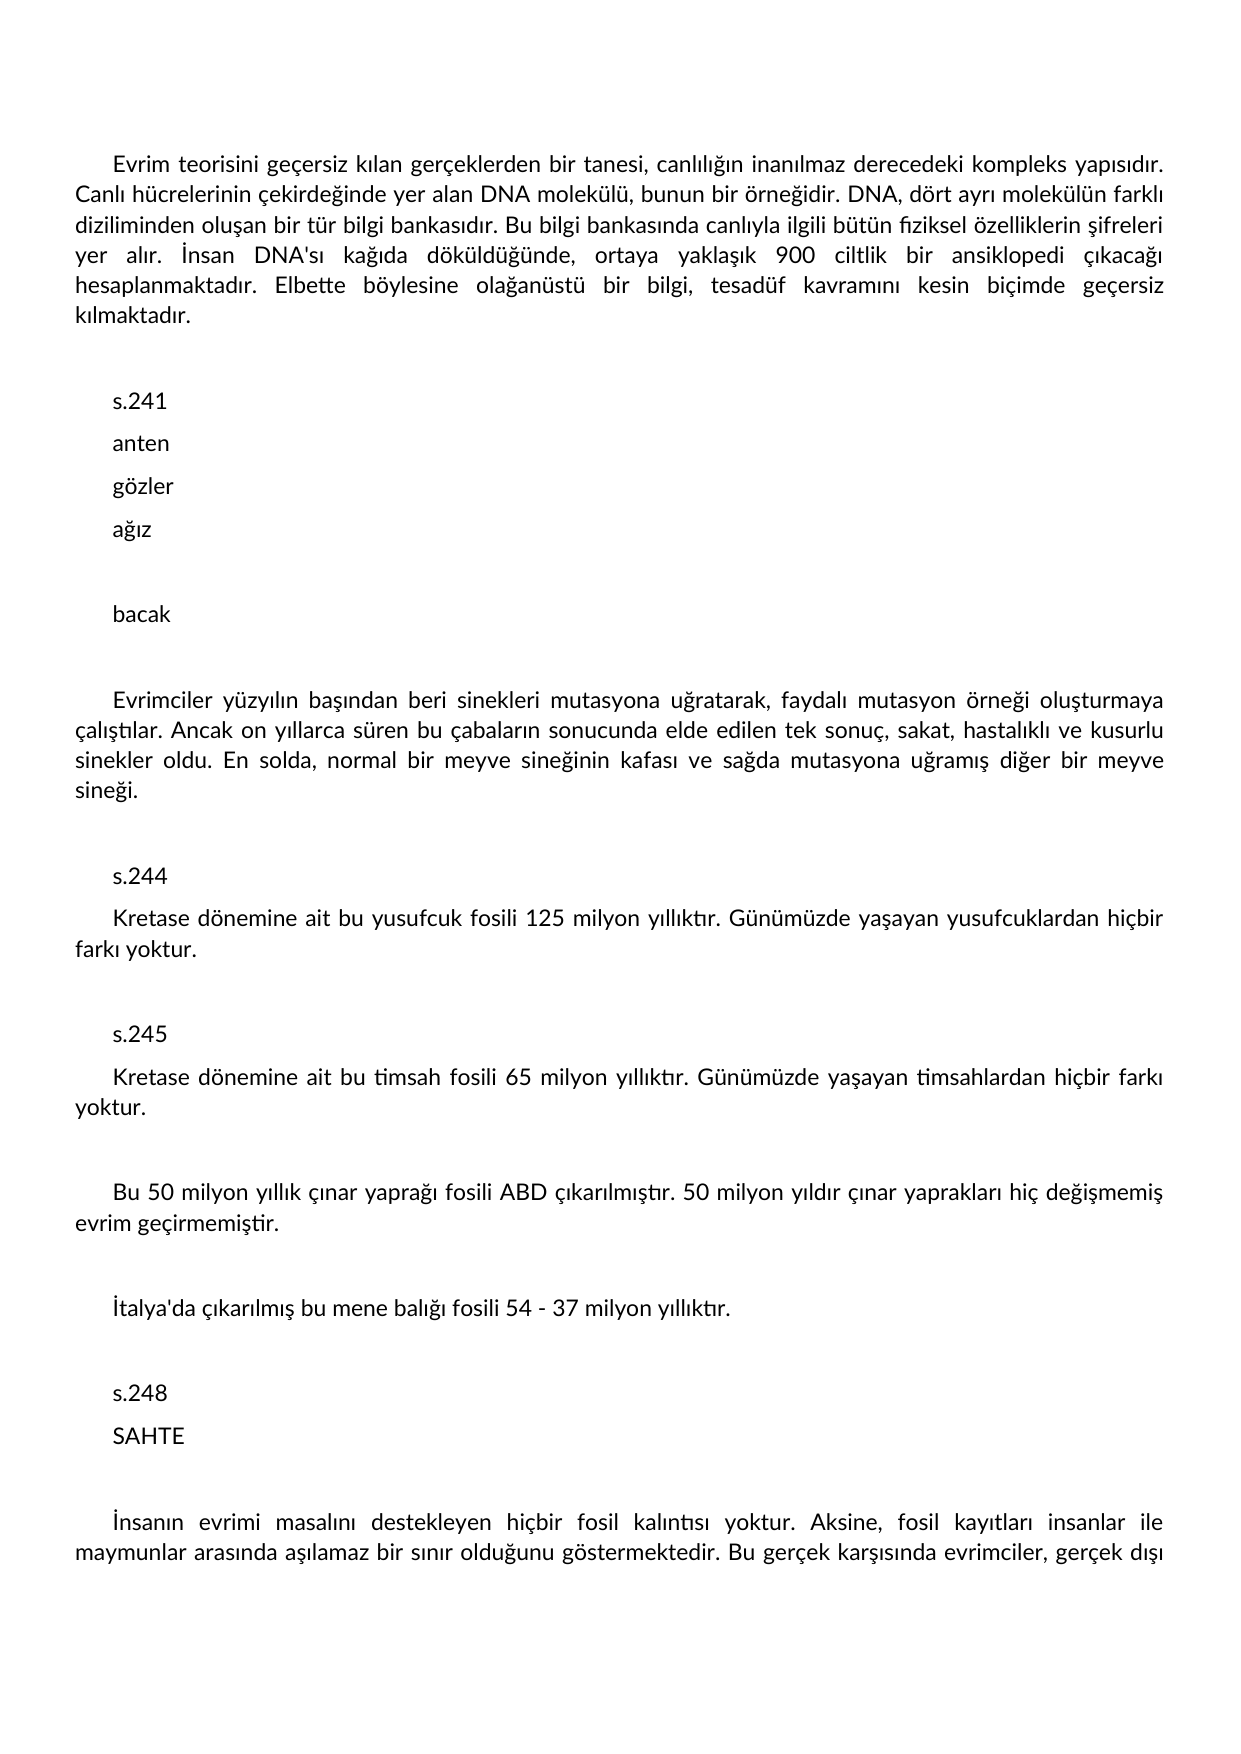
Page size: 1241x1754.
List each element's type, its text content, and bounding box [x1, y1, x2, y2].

text SAHTE [75, 1422, 1165, 1449]
text Kretase dönemine ait bu yusufcuk fosili 125 milyon yıllıktır. Günümüzde yaşayan yusufcuklardan hiçbir farkı yoktur. [75, 904, 1165, 962]
text anten [75, 429, 1165, 457]
text bacak [75, 600, 1165, 627]
text s.244 [75, 861, 1165, 889]
text Bu 50 milyon yıllık çınar yaprağı fosili ABD çıkarılmıştır. 50 milyon yıldır çınar yaprakları hiç değişmemiş evrim geçirmemiştir. [75, 1178, 1165, 1236]
text gözler [75, 472, 1165, 499]
text s.241 [75, 386, 1165, 414]
text ağız [75, 514, 1165, 542]
text s.248 [75, 1379, 1165, 1407]
text İnsanın evrimi masalını destekleyen hiçbir fosil kalıntısı yoktur. Aksine, fosil kayıtları insanlar ile maymunlar arasında aşılamaz bir sınır olduğunu göstermektedir. Bu gerçek karşısında evrimciler, gerçek dışı [75, 1507, 1165, 1565]
text Evrimciler yüzyılın başından beri sinekleri mutasyona uğratarak, faydalı mutasyon örneği oluşturmaya çalıştılar. Ancak on yıllarca süren bu çabaların sonucunda elde edilen tek sonuç, sakat, hastalıklı ve kusurlu sinekler oldu. En solda, normal bir meyve sineğinin kafası ve sağda mutasyona uğramış diğer bir meyve sineği. [75, 685, 1165, 803]
text s.245 [75, 1020, 1165, 1047]
text Kretase dönemine ait bu timsah fosili 65 milyon yıllıktır. Günümüzde yaşayan timsahlardan hiçbir farkı yoktur. [75, 1062, 1165, 1120]
text Evrim teorisini geçersiz kılan gerçeklerden bir tanesi, canlılığın inanılmaz derecedeki kompleks yapısıdır. Canlı hücrelerinin çekirdeğinde yer alan DNA molekülü, bunun bir örneğidir. DNA, dört ayrı molekülün farklı diziliminden oluşan bir tür bilgi bankasıdır. Bu bilgi bankasında canlıyla ilgili bütün fiziksel özelliklerin şifreleri yer alır. İnsan DNA'sı kağıda döküldüğünde, ortaya yaklaşık 900 ciltlik bir ansiklopedi çıkacağı hesaplanmaktadır. Elbette böylesine olağanüstü bir bilgi, tesadüf kavramını kesin biçimde geçersiz kılmaktadır. [75, 150, 1165, 328]
text İtalya'da çıkarılmış bu mene balığı fosili 54 - 37 milyon yıllıktır. [75, 1294, 1165, 1321]
